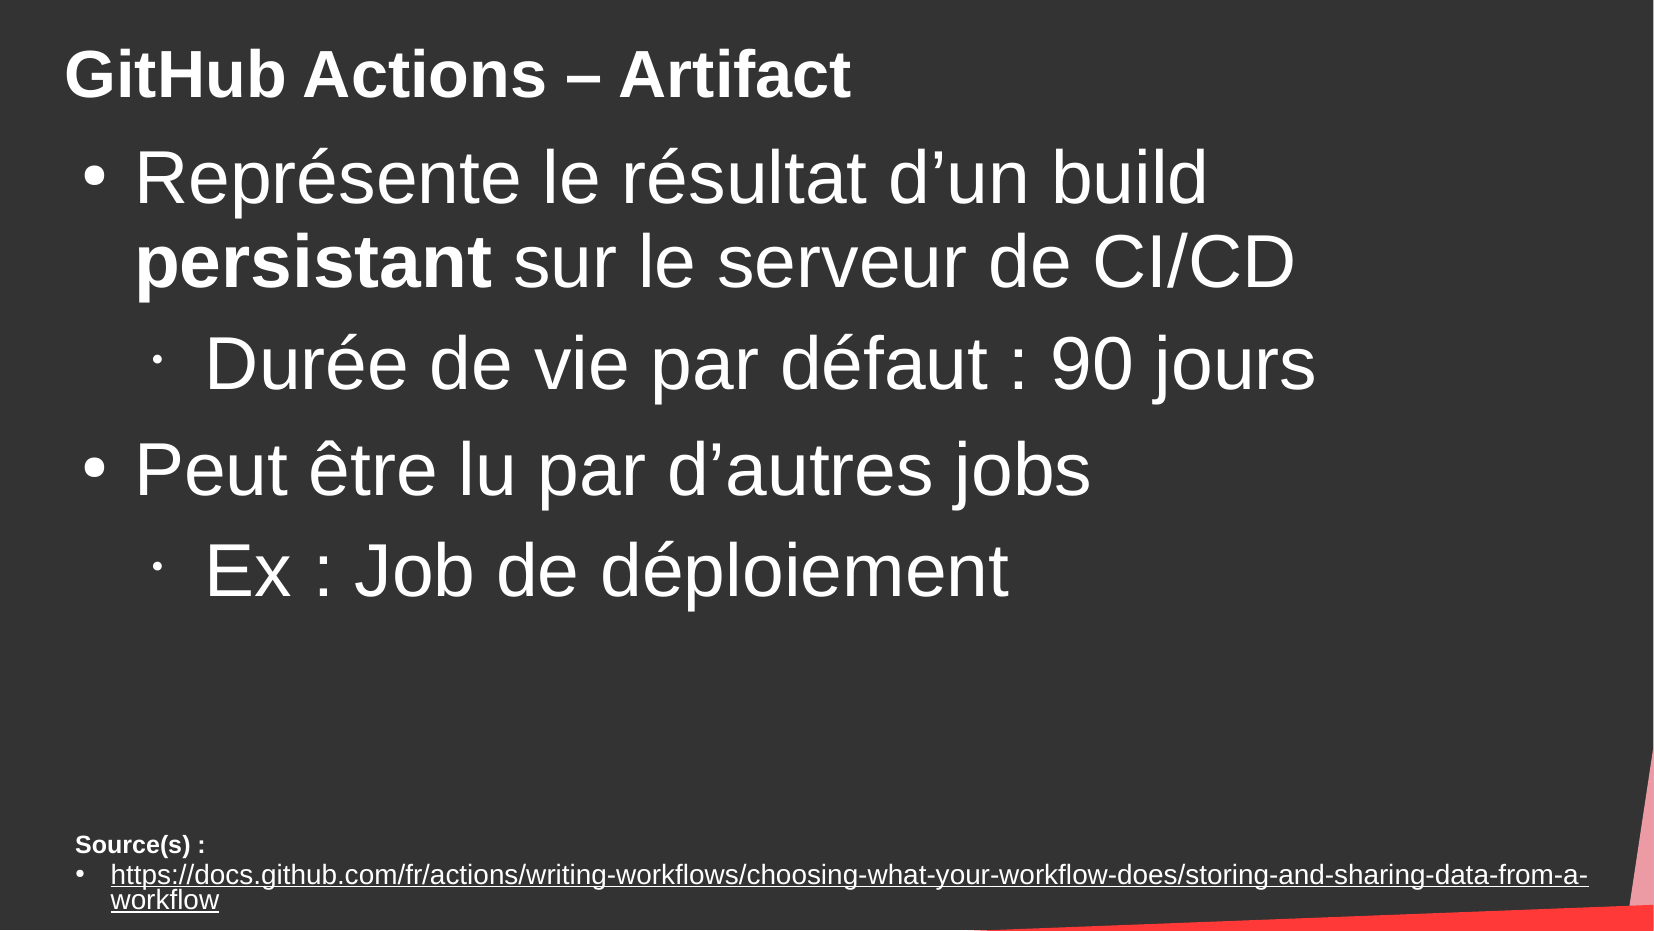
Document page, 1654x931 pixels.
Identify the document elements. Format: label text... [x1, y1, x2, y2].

text_box [967, 742, 1654, 931]
title GitHub Actions – Artifact [64, 37, 1471, 113]
list Représente le résultat d’un build persistant sur le serveur de CI/CD Durée de vie par défaut : 90 jours Peut être lu par d’autres jobs Ex : Job de déploiement [63, 135, 1542, 733]
text_box Source(s) : https://docs.github.com/fr/actions/writing-workflows/choosing-what-your-workflow-does/storing-and-sharing-data-from-a-workflow [60, 791, 1607, 898]
